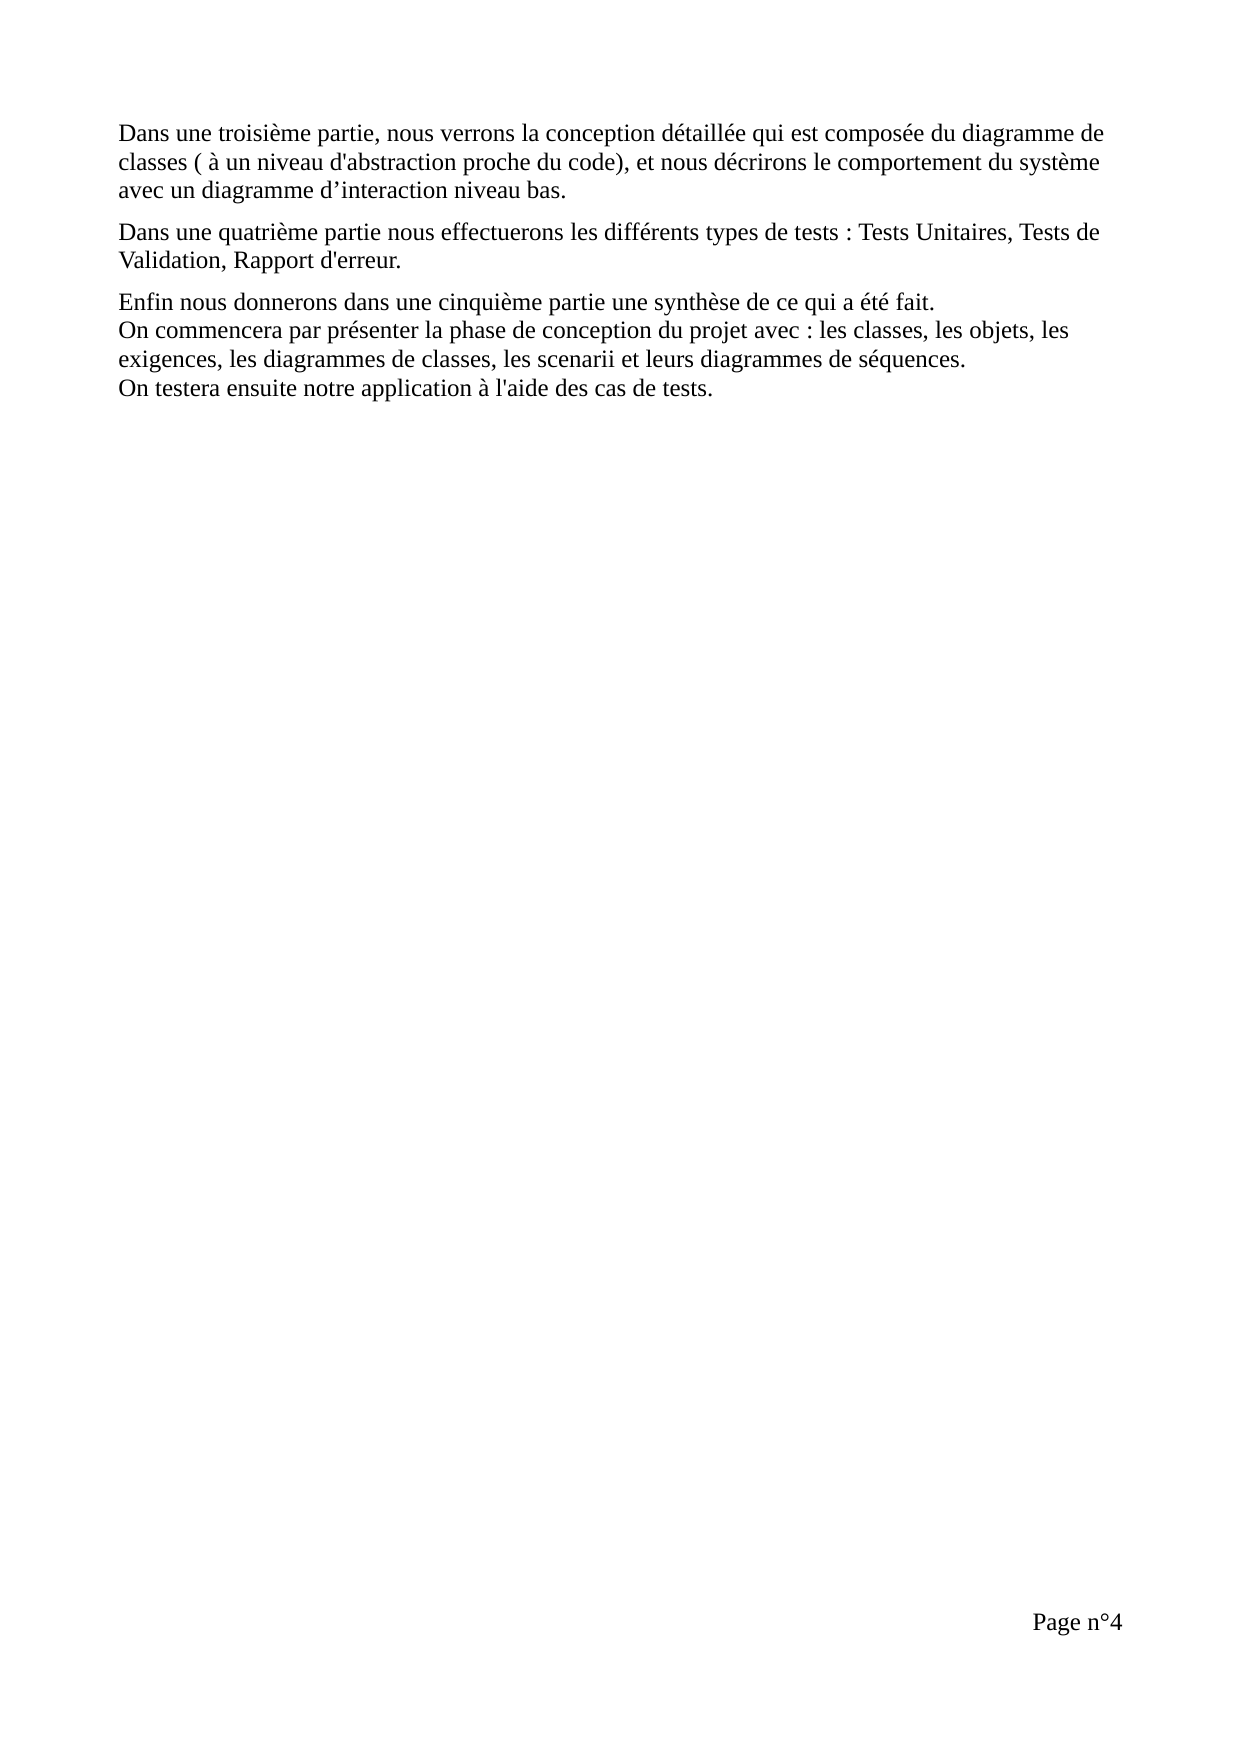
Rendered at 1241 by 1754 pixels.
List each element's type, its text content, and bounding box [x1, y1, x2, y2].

text On commencera par présenter la phase de conception du projet avec : les classes, les objets, les exigences, les diagrammes de classes, les scenarii et leurs diagrammes de séquences. [118, 316, 1122, 373]
text Dans une troisième partie, nous verrons la conception détaillée qui est composée du diagramme de classes ( à un niveau d'abstraction proche du code), et nous décrirons le comportement du système avec un diagramme d’interaction niveau bas. [118, 118, 1122, 204]
text On testera ensuite notre application à l'aide des cas de tests. [118, 373, 1122, 402]
text Enfin nous donnerons dans une cinquième partie une synthèse de ce qui a été fait. [118, 287, 1122, 316]
text Dans une quatrième partie nous effectuerons les différents types de tests : Tests Unitaires, Tests de Validation, Rapport d'erreur. [118, 217, 1122, 274]
